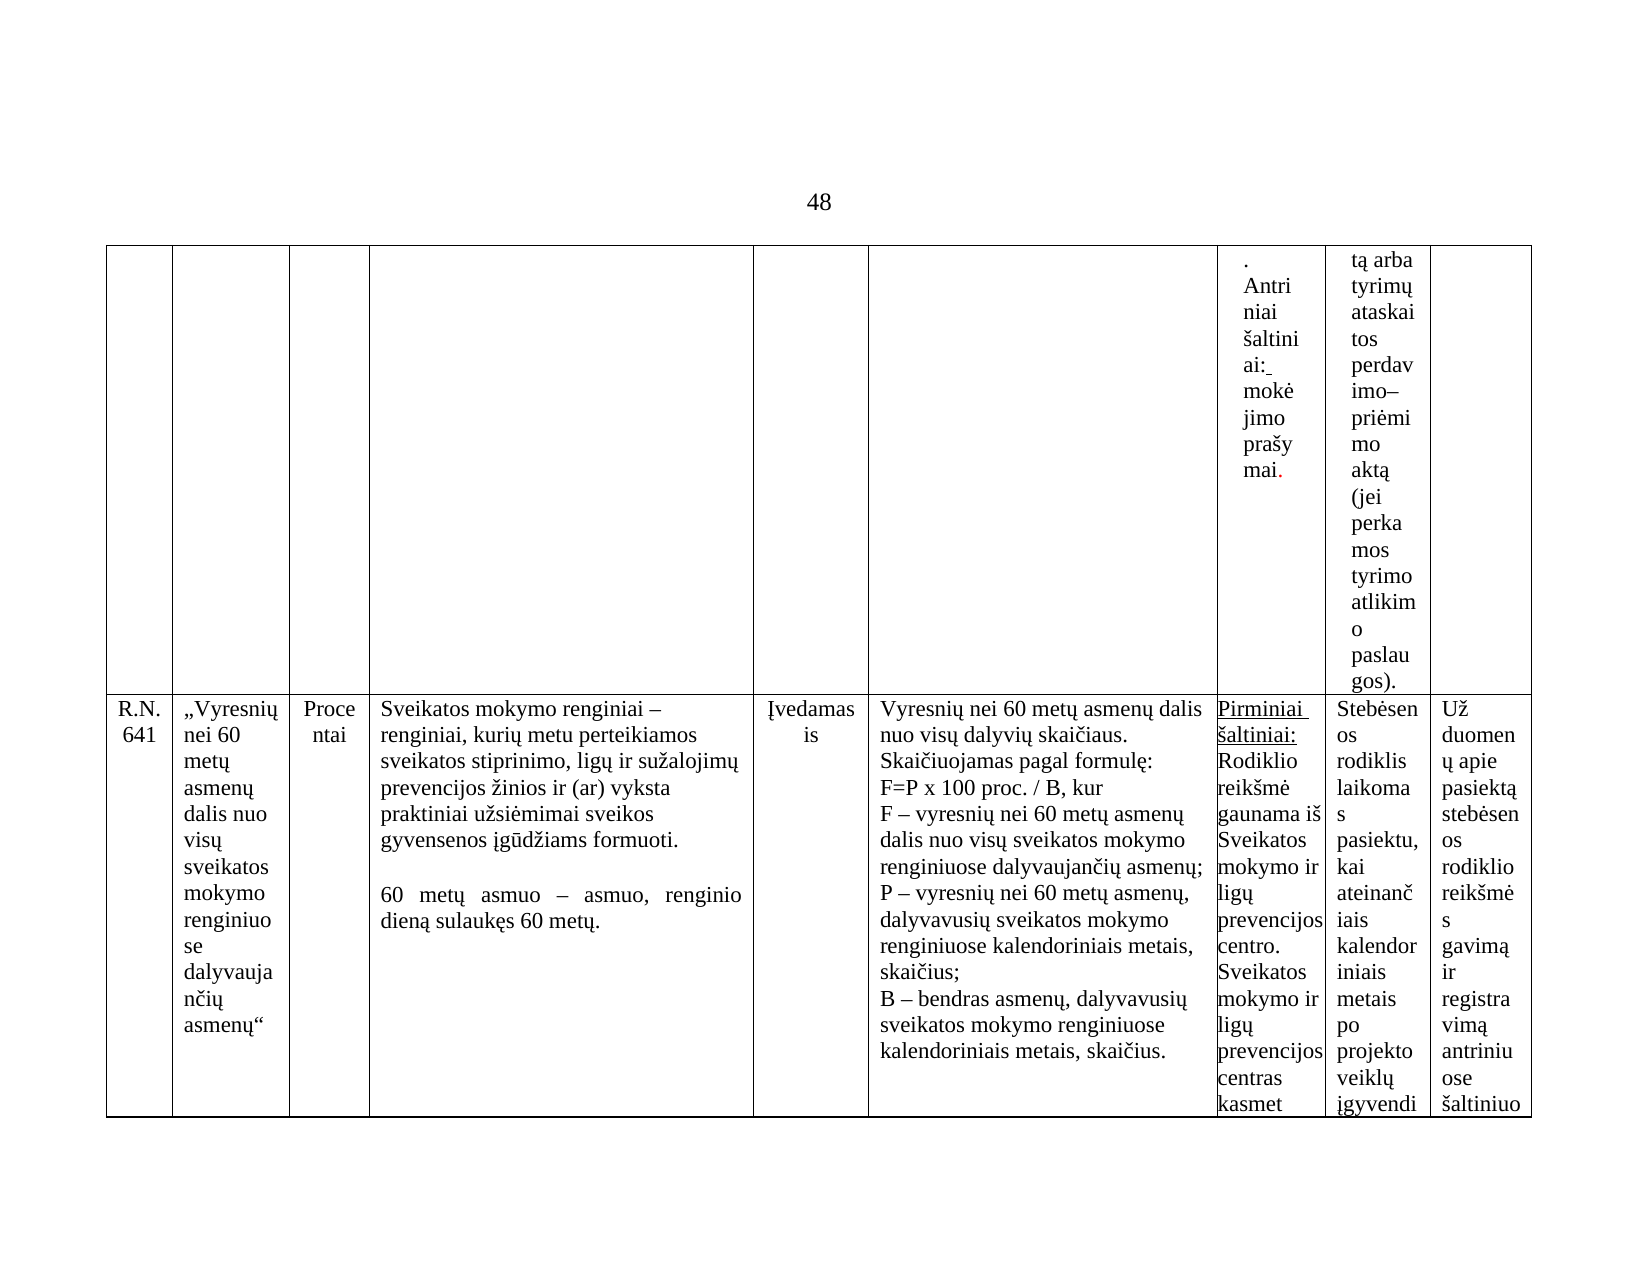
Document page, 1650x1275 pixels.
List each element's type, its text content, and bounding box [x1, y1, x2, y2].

table_cell . Antriniai šaltiniai: mokėjimo prašymai. [1218, 246, 1325, 694]
table_cell Stebėsenos rodiklis laikomas pasiektu, kai ateinančiais kalendoriniais metais po projekto veiklų įgyvendi [1326, 695, 1430, 1116]
table_cell „Vyresnių nei 60 metų asmenų dalis nuo visų sveikatos mokymo renginiuose dalyvaujančių asmenų“ [173, 695, 289, 1116]
table_cell Įvedamasis [754, 695, 868, 1116]
table_cell Už duomenų apie pasiektą stebėsenos rodiklio reikšmės gavimą ir registravimą antriniuose šaltiniuo [1431, 695, 1531, 1116]
table_cell Sveikatos mokymo renginiai – renginiai, kurių metu perteikiamos sveikatos stiprinimo, ligų ir sužalojimų prevencijos žinios ir (ar) vyksta praktiniai užsiėmimai sveikos gyvensenos įgūdžiams formuoti. 60 metų asmuo – asmuo, renginio dieną sulaukęs 60 metų. [370, 695, 753, 1116]
table_cell tą arba tyrimų ataskaitos perdavimo–priėmimo aktą (jei perkamos tyrimo atlikimo paslaugos). [1326, 246, 1430, 694]
table_cell [107, 246, 172, 694]
table_cell [1431, 246, 1531, 694]
table_cell Vyresnių nei 60 metų asmenų dalis nuo visų dalyvių skaičiaus. Skaičiuojamas pagal formulę: F=P x 100 proc. / B, kur F – vyresnių nei 60 metų asmenų dalis nuo visų sveikatos mokymo renginiuose dalyvaujančių asmenų; P – vyresnių nei 60 metų asmenų, dalyvavusių sveikatos mokymo renginiuose kalendoriniais metais, skaičius; B – bendras asmenų, dalyvavusių sveikatos mokymo renginiuose kalendoriniais metais, skaičius. [869, 695, 1217, 1116]
table_cell [869, 246, 1217, 694]
table_cell [754, 246, 868, 694]
table_cell [370, 246, 753, 694]
table_cell R.N.641 [107, 695, 172, 1116]
table_cell Procentai [290, 695, 369, 1116]
table_cell [173, 246, 289, 694]
table_cell Pirminiai šaltiniai: Rodiklio reikšmė gaunama iš Sveikatos mokymo ir ligų prevencijos centro. Sveikatos mokymo ir ligų prevencijos centras kasmet [1218, 695, 1325, 1116]
table_cell [290, 246, 369, 694]
